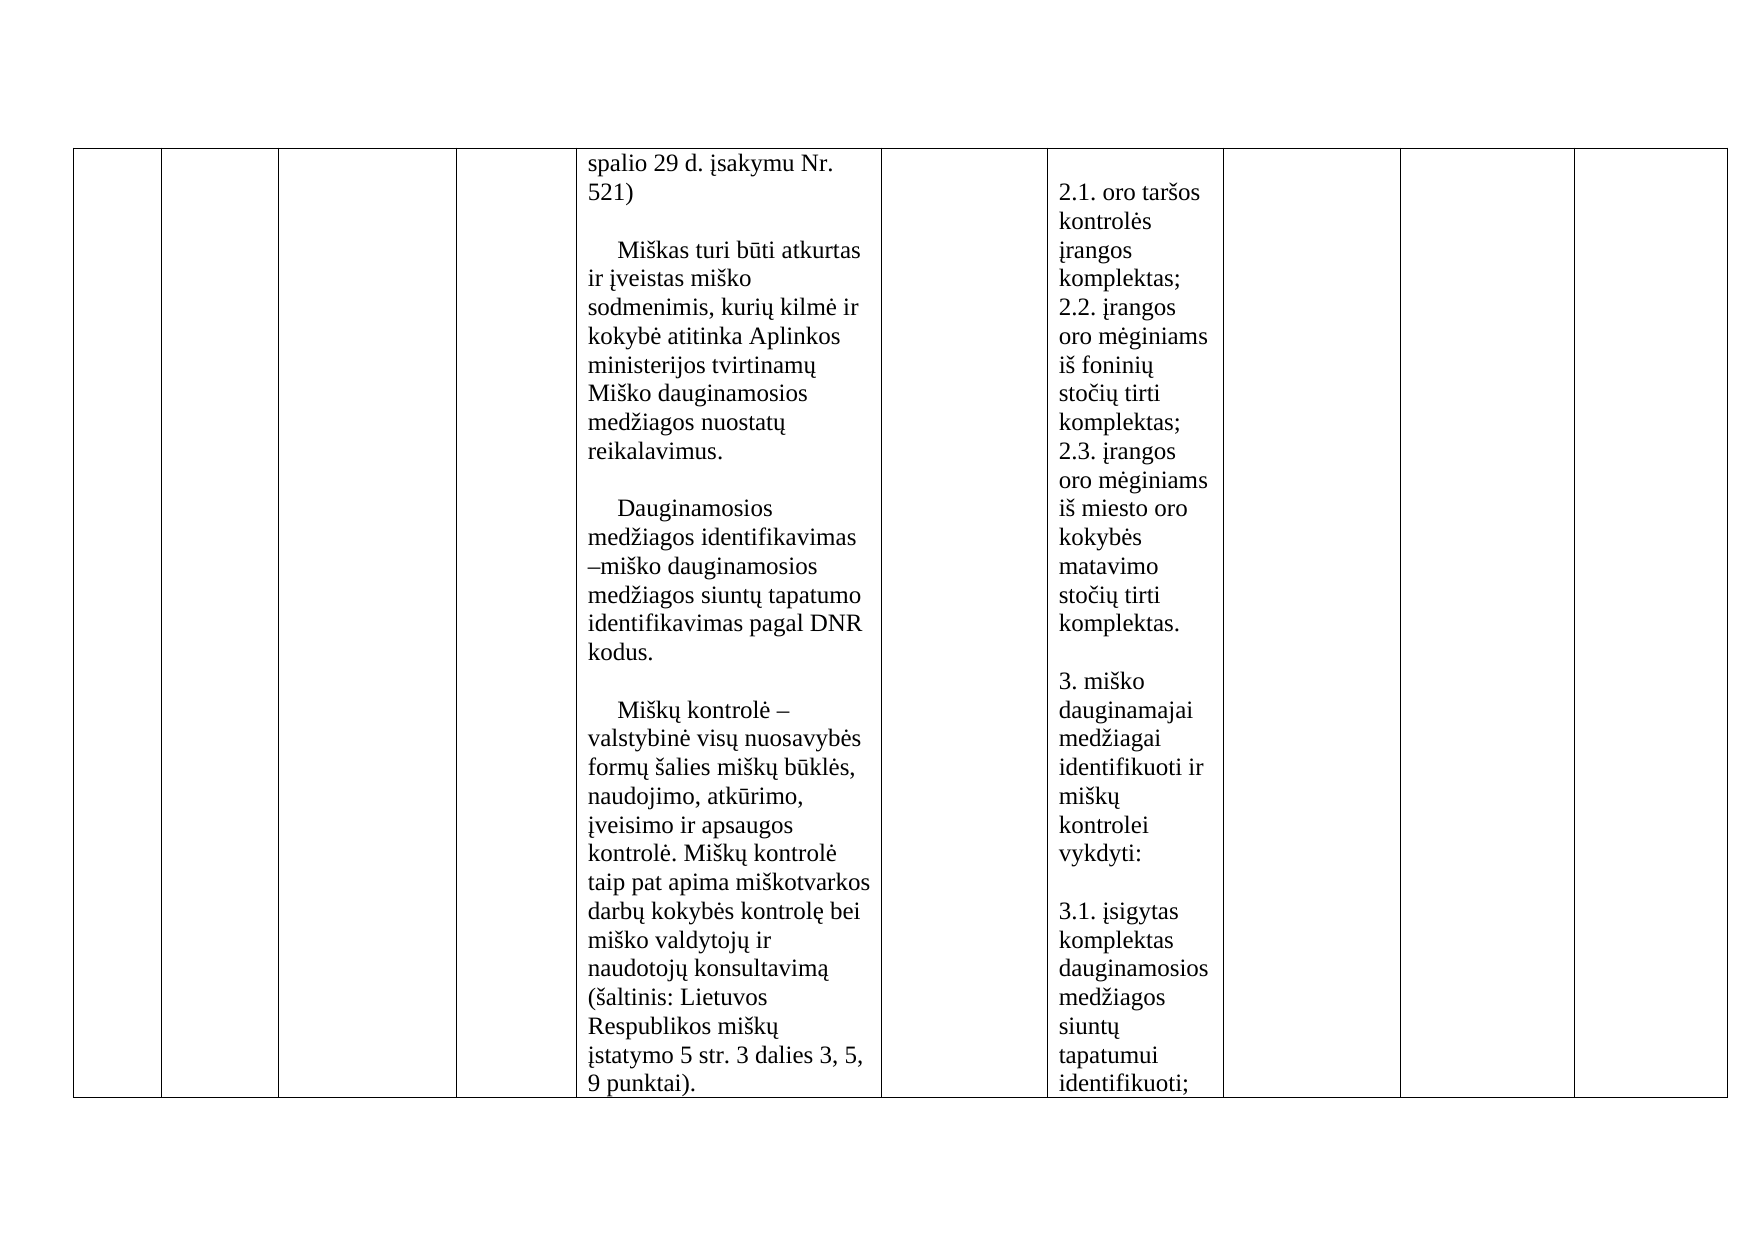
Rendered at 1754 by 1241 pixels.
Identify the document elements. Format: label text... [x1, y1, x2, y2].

table_cell [882, 149, 1047, 1097]
table_cell [74, 149, 161, 1097]
table_cell [1224, 149, 1400, 1097]
table_cell [457, 149, 576, 1097]
table_cell [162, 149, 278, 1097]
table_cell [279, 149, 456, 1097]
table_cell 2.1. oro taršos kontrolės įrangos komplektas; 2.2. įrangos oro mėginiams iš foninių stočių tirti komplektas; 2.3. įrangos oro mėginiams iš miesto oro kokybės matavimo stočių tirti komplektas. 3. miško dauginamajai medžiagai identifikuoti ir miškų kontrolei vykdyti: 3.1. įsigytas komplektas dauginamosios medžiagos siuntų tapatumui identifikuoti; [1048, 149, 1223, 1097]
table_cell [1401, 149, 1574, 1097]
table_cell spalio 29 d. įsakymu Nr. 521) Miškas turi būti atkurtas ir įveistas miško sodmenimis, kurių kilmė ir kokybė atitinka Aplinkos ministerijos tvirtinamų Miško dauginamosios medžiagos nuostatų reikalavimus. Dauginamosios medžiagos identifikavimas –miško dauginamosios medžiagos siuntų tapatumo identifikavimas pagal DNR kodus. Miškų kontrolė – valstybinė visų nuosavybės formų šalies miškų būklės, naudojimo, atkūrimo, įveisimo ir apsaugos kontrolė. Miškų kontrolė taip pat apima miškotvarkos darbų kokybės kontrolę bei miško valdytojų ir naudotojų konsultavimą (šaltinis: Lietuvos Respublikos miškų įstatymo 5 str. 3 dalies 3, 5, 9 punktai). [577, 149, 881, 1097]
table_cell [1575, 149, 1727, 1097]
